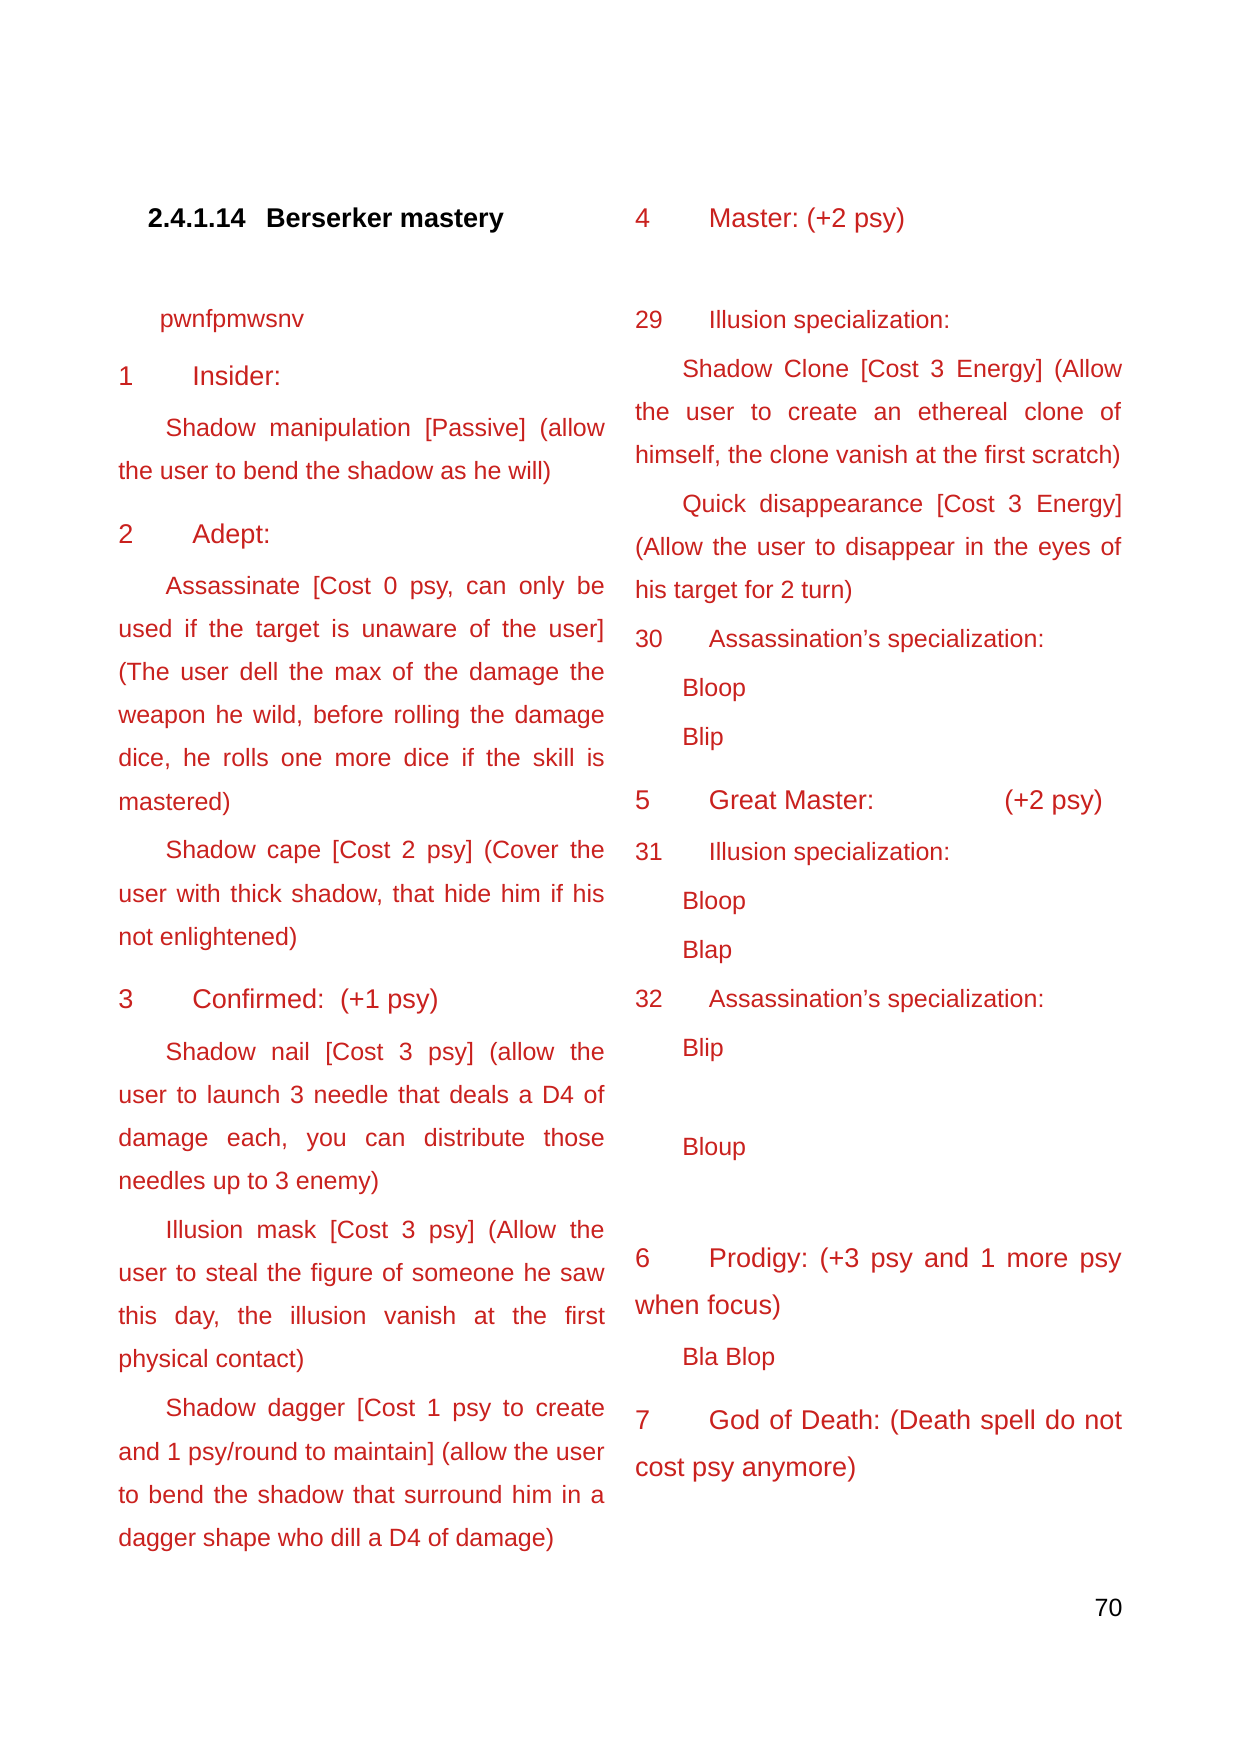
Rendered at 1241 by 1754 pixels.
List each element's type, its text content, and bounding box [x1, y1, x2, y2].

subtitle Prodigy: (+3 psy and 1 more psy when focus) [635, 1242, 1122, 1320]
text Bloop [635, 886, 1122, 915]
list Illusion specialization: [635, 837, 1122, 866]
text Assassinate [Cost 0 psy, can only be used if the target is unaware of the user] (The user dell the max of the damage the weapon he wild, before rolling the damage dice, he rolls one more dice if the skill is mastered) [118, 571, 605, 815]
text Shadow cape [Cost 2 psy] (Cover the user with thick shadow, that hide him if his not enlightened) [118, 836, 605, 951]
text Blip [635, 722, 1122, 751]
text Bloup [635, 1131, 1122, 1160]
subtitle Adept: [118, 518, 605, 549]
list Assassination’s specialization: [635, 624, 1122, 653]
text Blap [635, 935, 1122, 964]
text Bloop [635, 673, 1122, 702]
list Illusion specialization: [635, 304, 1122, 333]
subtitle Great Master: (+2 psy) [635, 784, 1122, 815]
subtitle Insider: [118, 360, 605, 391]
subtitle Confirmed: (+1 psy) [118, 983, 605, 1014]
subtitle Master: (+2 psy) [635, 202, 1122, 234]
text pwnfpmwsnv [118, 304, 605, 333]
text Illusion mask [Cost 3 psy] (Allow the user to steal the figure of someone he saw this day, the illusion vanish at the first physical contact) [118, 1215, 605, 1373]
subtitle God of Death: (Death spell do not cost psy anymore) [635, 1404, 1122, 1482]
text Shadow dagger [Cost 1 psy to create and 1 psy/round to maintain] (allow the user to bend the shadow that surround him in a dagger shape who dill a D4 of damage) [118, 1393, 605, 1551]
list Assassination’s specialization: [635, 984, 1122, 1013]
subtitle Berserker mastery [118, 202, 605, 234]
text Shadow Clone [Cost 3 Energy] (Allow the user to create an ethereal clone of himself, the clone vanish at the first scratch) [635, 354, 1122, 469]
text Bla Blop [635, 1342, 1122, 1371]
text Shadow manipulation [Passive] (allow the user to bend the shadow as he will) [118, 413, 605, 485]
text Shadow nail [Cost 3 psy] (allow the user to launch 3 needle that deals a D4 of damage each, you can distribute those needles up to 3 enemy) [118, 1036, 605, 1194]
text Quick disappearance [Cost 3 Energy] (Allow the user to disappear in the eyes of his target for 2 turn) [635, 489, 1122, 604]
text Blip [635, 1033, 1122, 1062]
